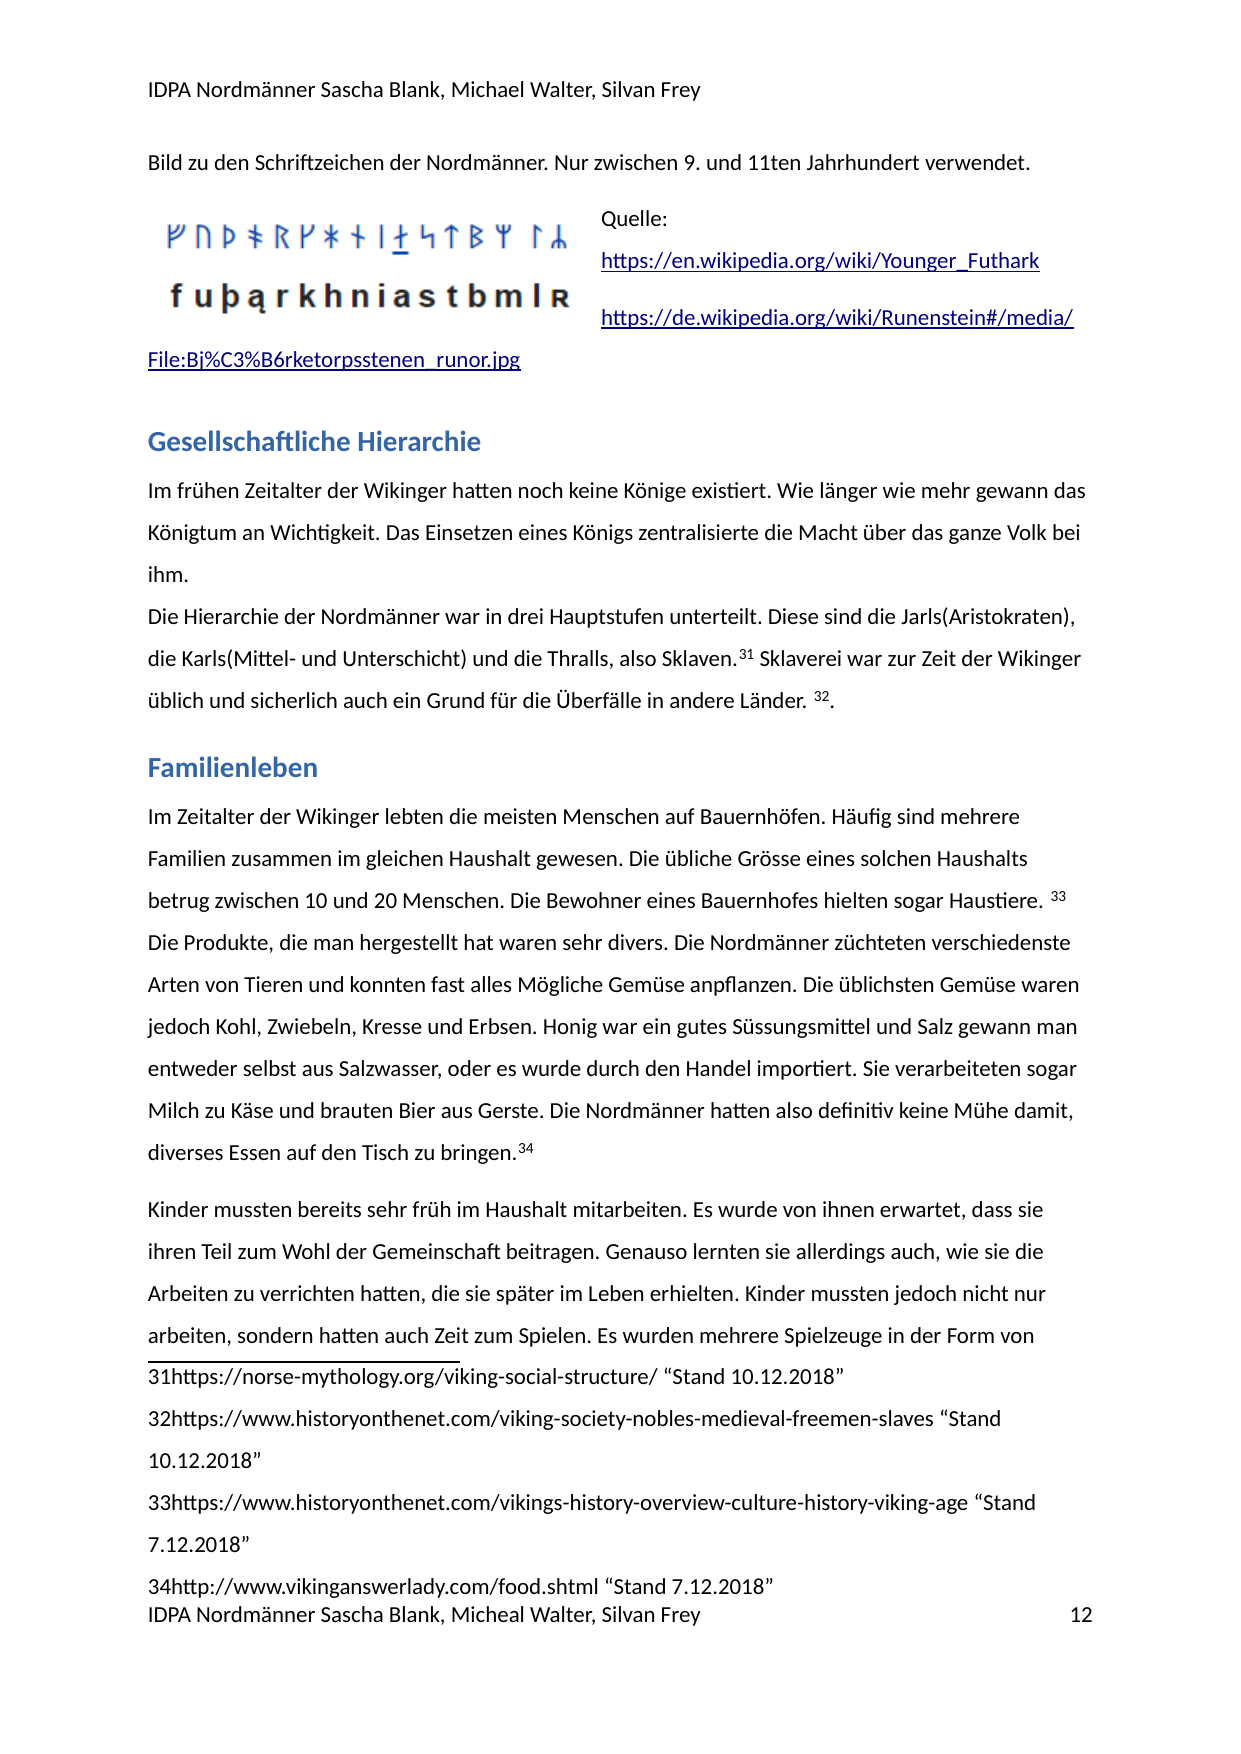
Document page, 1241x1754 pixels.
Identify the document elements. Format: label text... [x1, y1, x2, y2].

text https://www.historyonthenet.com/vikings-history-overview-culture-history-viking-age “Stand 7.12.2018” [148, 1488, 1093, 1558]
subtitle Gesellschaftliche Hierarchie [148, 423, 1093, 458]
text https://de.wikipedia.org/wiki/Runenstein#/media/File:Bj%C3%B6rketorpsstenen_runor.jpg [148, 303, 1093, 373]
text Kinder mussten bereits sehr früh im Haushalt mitarbeiten. Es wurde von ihnen erwartet, dass sie ihren Teil zum Wohl der Gemeinschaft beitragen. Genauso lernten sie allerdings auch, wie sie die Arbeiten zu verrichten hatten, die sie später im Leben erhielten. Kinder mussten jedoch nicht nur arbeiten, sondern hatten auch Zeit zum Spielen. Es wurden mehrere Spielzeuge in der Form von [148, 1195, 1093, 1349]
text Bild zu den Schriftzeichen der Nordmänner. Nur zwischen 9. und 11ten Jahrhundert verwendet. [148, 148, 1093, 176]
text http://www.vikinganswerlady.com/food.shtml “Stand 7.12.2018” [148, 1572, 1093, 1600]
text https://www.historyonthenet.com/viking-society-nobles-medieval-freemen-slaves “Stand 10.12.2018” [148, 1404, 1093, 1474]
text Im Zeitalter der Wikinger lebten die meisten Menschen auf Bauernhöfen. Häufig sind mehrere Familien zusammen im gleichen Haushalt gewesen. Die übliche Grösse eines solchen Haushalts betrug zwischen 10 und 20 Menschen. Die Bewohner eines Bauernhofes hielten sogar Haustiere. [148, 802, 1093, 914]
subtitle Familienleben [148, 749, 1093, 784]
text Die Produkte, die man hergestellt hat waren sehr divers. Die Nordmänner züchteten verschiedenste Arten von Tieren und konnten fast alles Mögliche Gemüse anpflanzen. Die üblichsten Gemüse waren jedoch Kohl, Zwiebeln, Kresse und Erbsen. Honig war ein gutes Süssungsmittel und Salz gewann man entweder selbst aus Salzwasser, oder es wurde durch den Handel importiert. Sie verarbeiteten sogar Milch zu Käse und brauten Bier aus Gerste. Die Nordmänner hatten also definitiv keine Mühe damit, diverses Essen auf den Tisch zu bringen. [148, 928, 1093, 1166]
text https://norse-mythology.org/viking-social-structure/ “Stand 10.12.2018” [148, 1362, 1093, 1391]
text Quelle: https://en.wikipedia.org/wiki/Younger_Futhark [601, 204, 1093, 274]
text Im frühen Zeitalter der Wikinger hatten noch keine Könige existiert. Wie länger wie mehr gewann das Königtum an Wichtigkeit. Das Einsetzen eines Königs zentralisierte die Macht über das ganze Volk bei ihm. Die Hierarchie der Nordmänner war in drei Hauptstufen unterteilt. Diese sind die Jarls(Aristokraten), die Karls(Mittel- und Unterschicht) und die Thralls, also Sklaven. Sklaverei war zur Zeit der Wikinger üblich und sicherlich auch ein Grund für die Überfälle in andere Länder. . [148, 476, 1093, 714]
